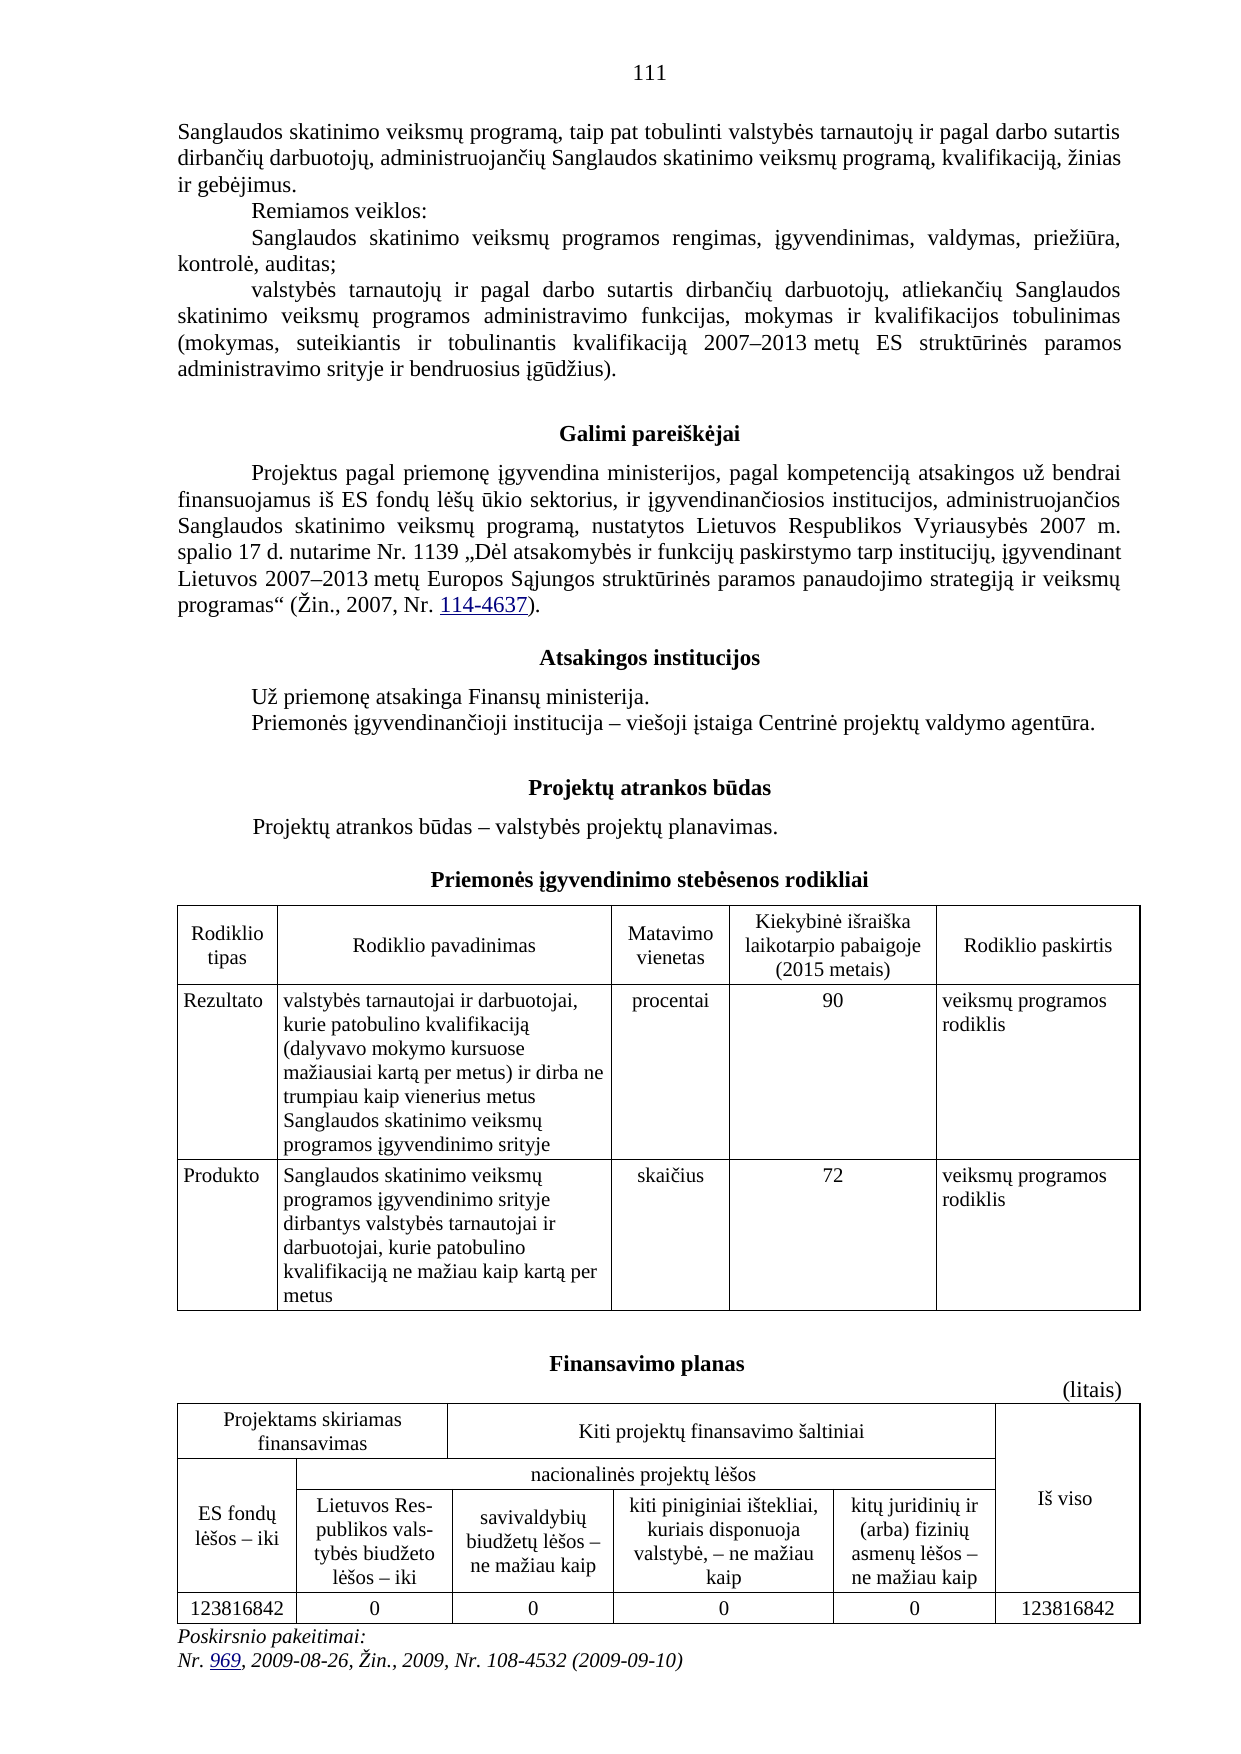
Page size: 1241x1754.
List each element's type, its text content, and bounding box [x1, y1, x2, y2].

text Projektų atrankos būdas [177, 774, 1122, 801]
table_header Kiti projektų finansavimo šaltiniai [448, 1404, 995, 1458]
text Sanglaudos skatinimo veiksmų programos rengimas, įgyvendinimas, valdymas, priežiūra, kontrolė, auditas; [177, 223, 1122, 276]
table_header Matavimo vienetas [612, 906, 729, 984]
table_cell 123816842 [178, 1593, 296, 1623]
text Priemonės įgyvendinimo stebėsenos rodikliai [177, 866, 1122, 892]
table_header Projektams skiriamas finansavimas [178, 1404, 447, 1458]
table_cell veiksmų programos rodiklis [937, 985, 1139, 1159]
table_cell 0 [297, 1593, 452, 1623]
table_cell Lietuvos Res­publikos vals­tybės biudžeto lėšos – iki [297, 1490, 452, 1592]
table_header Rodiklio tipas [178, 906, 277, 984]
table_cell 90 [730, 985, 936, 1159]
text Projektų atrankos būdas – valstybės projektų planavimas. [177, 813, 1122, 839]
text (litais) [177, 1377, 1122, 1403]
table_cell valstybės tarnautojai ir darbuotojai, kurie patobulino kvalifikaciją (dalyvavo mokymo kursuose mažiausiai kartą per metus) ir dirba ne trumpiau kaip vienerius metus Sanglaudos skatinimo veiksmų programos įgyvendinimo srityje [278, 985, 611, 1159]
text Sanglaudos skatinimo veiksmų programą, taip pat tobulinti valstybės tarnautojų ir pagal darbo sutartis dirbančių darbuotojų, administruojančių Sanglaudos skatinimo veiksmų programą, kvalifikaciją, žinias ir gebėjimus. [177, 118, 1122, 197]
text Atsakingos institucijos [177, 644, 1122, 670]
table_cell veiksmų programos rodiklis [937, 1160, 1139, 1310]
table_header Rodiklio paskirtis [937, 906, 1139, 984]
text Galimi pareiškėjai [177, 421, 1122, 447]
table_header Iš viso [996, 1404, 1139, 1592]
text Priemonės įgyvendinančioji institucija – viešoji įstaiga Centrinė projektų valdymo agentūra. [177, 709, 1122, 735]
table_cell Produkto [178, 1160, 277, 1310]
table_cell Rezultato [178, 985, 277, 1159]
table_cell nacionalinės projektų lėšos [297, 1459, 995, 1489]
table_cell 72 [730, 1160, 936, 1310]
text Finansavimo planas [177, 1350, 1122, 1377]
text Poskirsnio pakeitimai: [177, 1624, 1122, 1648]
table_header Kiekybinė išraiška laikotarpio pabaigoje (2015 metais) [730, 906, 936, 984]
text Remiamos veiklos: [177, 197, 1122, 223]
table_cell savivaldybių biudžetų lėšos – ne mažiau kaip [453, 1490, 613, 1592]
text valstybės tarnautojų ir pagal darbo sutartis dirbančių darbuotojų, atliekančių Sanglaudos skatinimo veiksmų programos administravimo funkcijas, mokymas ir kvalifikacijos tobulinimas (mokymas, suteikiantis ir tobulinantis kvalifikaciją 2007–2013 metų ES struktūrinės paramos administravimo srityje ir bendruosius įgūdžius). [177, 276, 1122, 382]
table_cell 0 [614, 1593, 833, 1623]
table_cell 123816842 [996, 1593, 1139, 1623]
table_header Rodiklio pavadinimas [278, 906, 611, 984]
text Projektus pagal priemonę įgyvendina ministerijos, pagal kompetenciją atsakingos už bendrai finansuojamus iš ES fondų lėšų ūkio sektorius, ir įgyvendinančiosios institucijos, administruojančios Sanglaudos skatinimo veiksmų programą, nustatytos Lietuvos Respublikos Vyriausybės 2007 m. spalio 17 d. nutarime Nr. 1139 „Dėl atsakomybės ir funkcijų paskirstymo tarp institucijų, įgyvendinant Lietuvos 2007–2013 metų Europos Sąjungos struktūrinės paramos panaudojimo strategiją ir veiksmų programas“ (Žin., 2007, Nr. 114-4637). [177, 459, 1122, 617]
text Už priemonę atsakinga Finansų ministerija. [177, 683, 1122, 709]
table_cell procentai [612, 985, 729, 1159]
table_cell 0 [834, 1593, 995, 1623]
text Nr. 969, 2009-08-26, Žin., 2009, Nr. 108-4532 (2009-09-10) [177, 1648, 1122, 1672]
table_cell kiti piniginiai ištekliai, kuriais disponuoja valstybė, – ne mažiau kaip [614, 1490, 833, 1592]
table_cell ES fondų lėšos – iki [178, 1459, 296, 1592]
table_cell Sanglaudos skatinimo veiksmų programos įgyvendinimo srityje dirbantys valstybės tarnautojai ir darbuotojai, kurie patobulino kvalifikaciją ne mažiau kaip kartą per metus [278, 1160, 611, 1310]
table_cell skaičius [612, 1160, 729, 1310]
table_cell 0 [453, 1593, 613, 1623]
table_cell kitų juridinių ir (arba) fizinių asmenų lėšos – ne mažiau kaip [834, 1490, 995, 1592]
